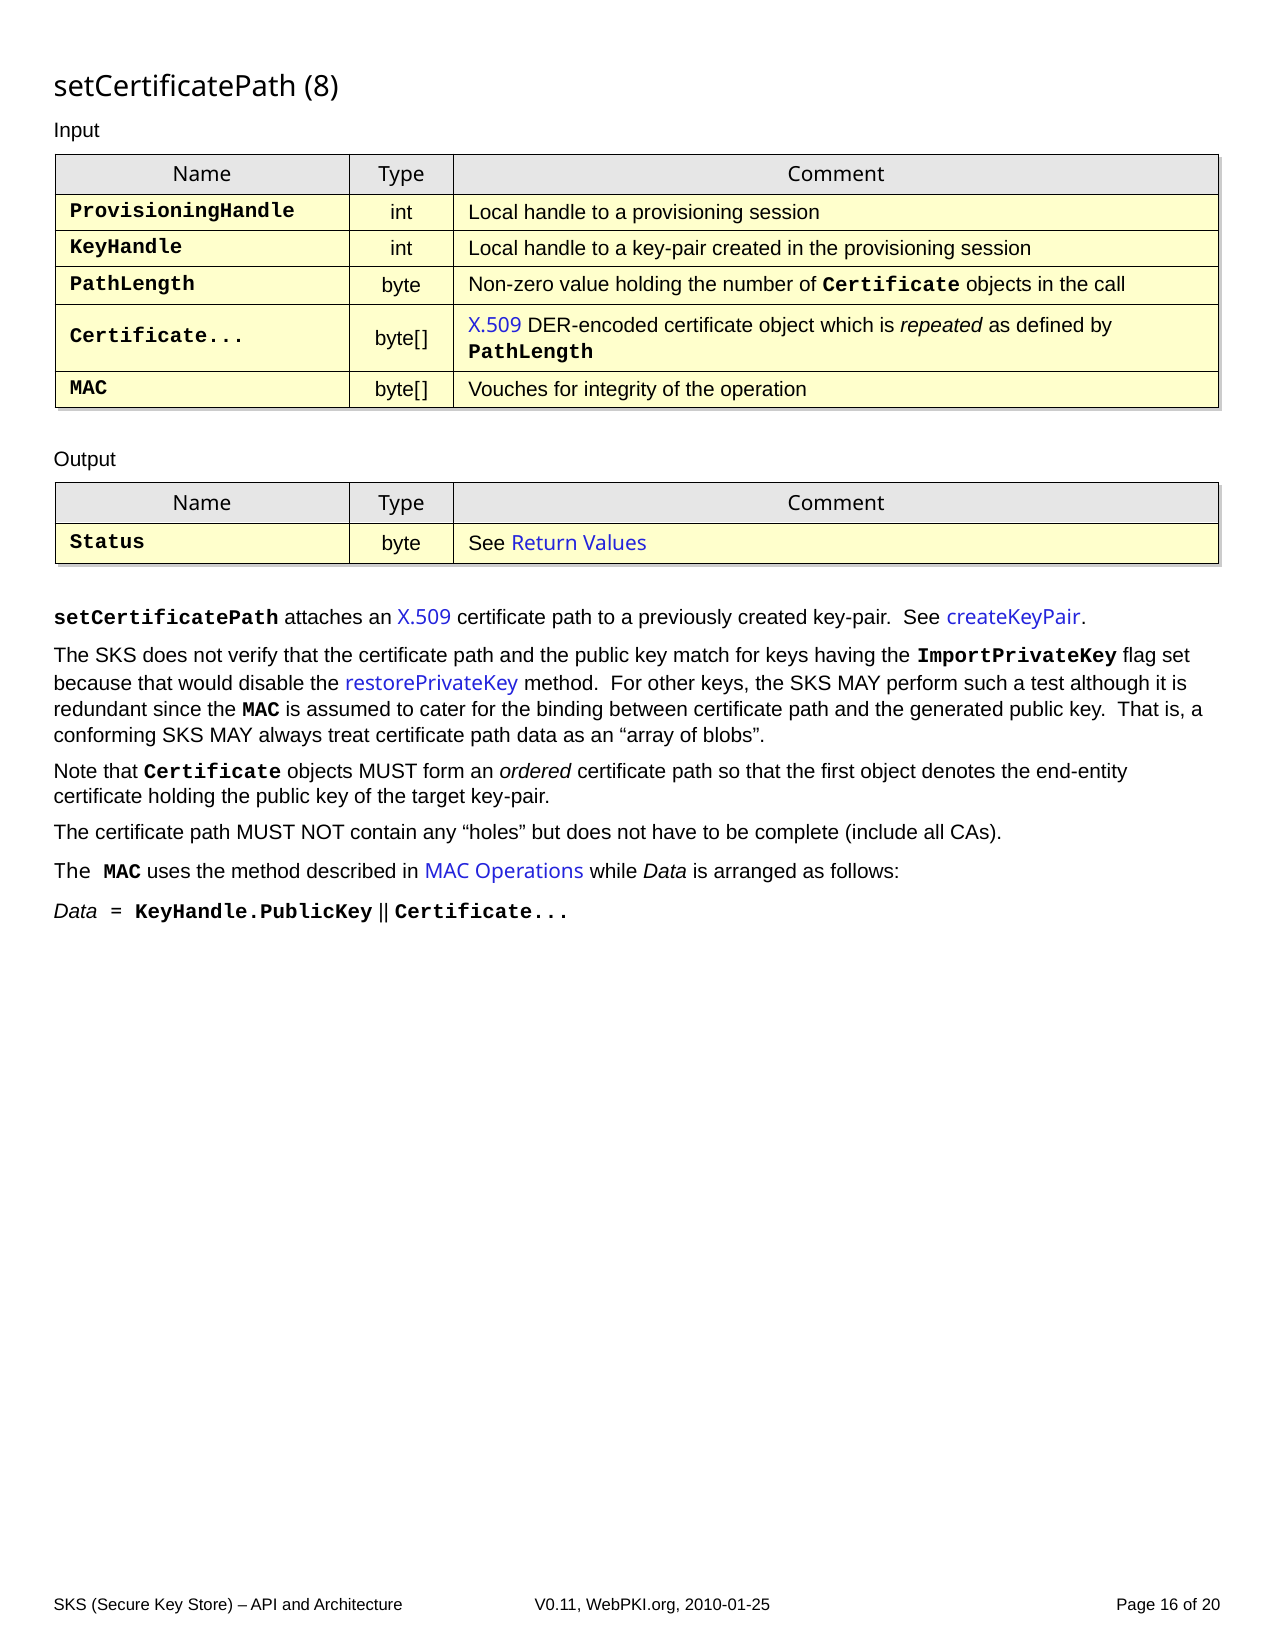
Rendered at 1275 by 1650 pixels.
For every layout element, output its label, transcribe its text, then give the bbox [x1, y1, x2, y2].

text Output [53, 446, 1221, 470]
table_cell int [350, 195, 453, 230]
table_cell MAC [56, 372, 349, 407]
table_header Type [350, 483, 453, 522]
table_cell Local handle to a provisioning session [454, 195, 1218, 230]
table_cell byte⁮[ ] [350, 305, 453, 371]
table_header Comment [454, 155, 1218, 194]
text The SKS does not verify that the certificate path and the public key match for keys having the ImportPrivateKey flag set because that would disable the restorePrivateKey method. For other keys, the SKS MAY perform such a test although it is redundant since the MAC is assumed to cater for the binding between certificate path and the generated public key. That is, a conforming SKS MAY always treat certificate path data as an “array of blobs”. [53, 643, 1221, 747]
table_cell Status [56, 524, 349, 563]
table_header Comment [454, 483, 1218, 522]
table_cell Non-zero value holding the number of Certificate objects in the call [454, 267, 1218, 304]
table_cell byte [350, 267, 453, 304]
table_cell PathLength [56, 267, 349, 304]
table_cell Vouches for integrity of the operation [454, 372, 1218, 407]
table_header Name [56, 483, 349, 522]
table_cell Certificate... [56, 305, 349, 371]
table_cell ProvisioningHandle [56, 195, 349, 230]
text setCertificatePath attaches an X.509 certificate path to a previously created key-pair. See createKeyPair. [53, 602, 1221, 631]
table_cell See Return Values [454, 524, 1218, 563]
table_cell X.509 DER-encoded certificate object which is repeated as defined by PathLength‪‫‬‭‪‏‪‏‎ [454, 305, 1218, 371]
table_header Name [56, 155, 349, 194]
text The MAC uses the method described in MAC Operations while Data is arranged as follows: [53, 856, 1221, 884]
table_cell int [350, 231, 453, 266]
text Data = KeyHandle.PublicKey || Certificate... [53, 896, 1221, 924]
table_header Type [350, 155, 453, 194]
table_cell byte [350, 524, 453, 563]
subtitle setCertificatePath (8) [53, 66, 1221, 105]
text The certificate path MUST NOT contain any “holes” but does not have to be complete (include all CAs). [53, 820, 1221, 844]
table_cell Local handle to a key-pair created in the provisioning session [454, 231, 1218, 266]
text Input [53, 118, 1221, 142]
text Note that Certificate objects MUST form an ordered certificate path so that the first object denotes the end-entity certificate holding the public key of the target key‑pair. [53, 758, 1221, 808]
table_cell byte⁮[ ] [350, 372, 453, 407]
table_cell KeyHandle [56, 231, 349, 266]
